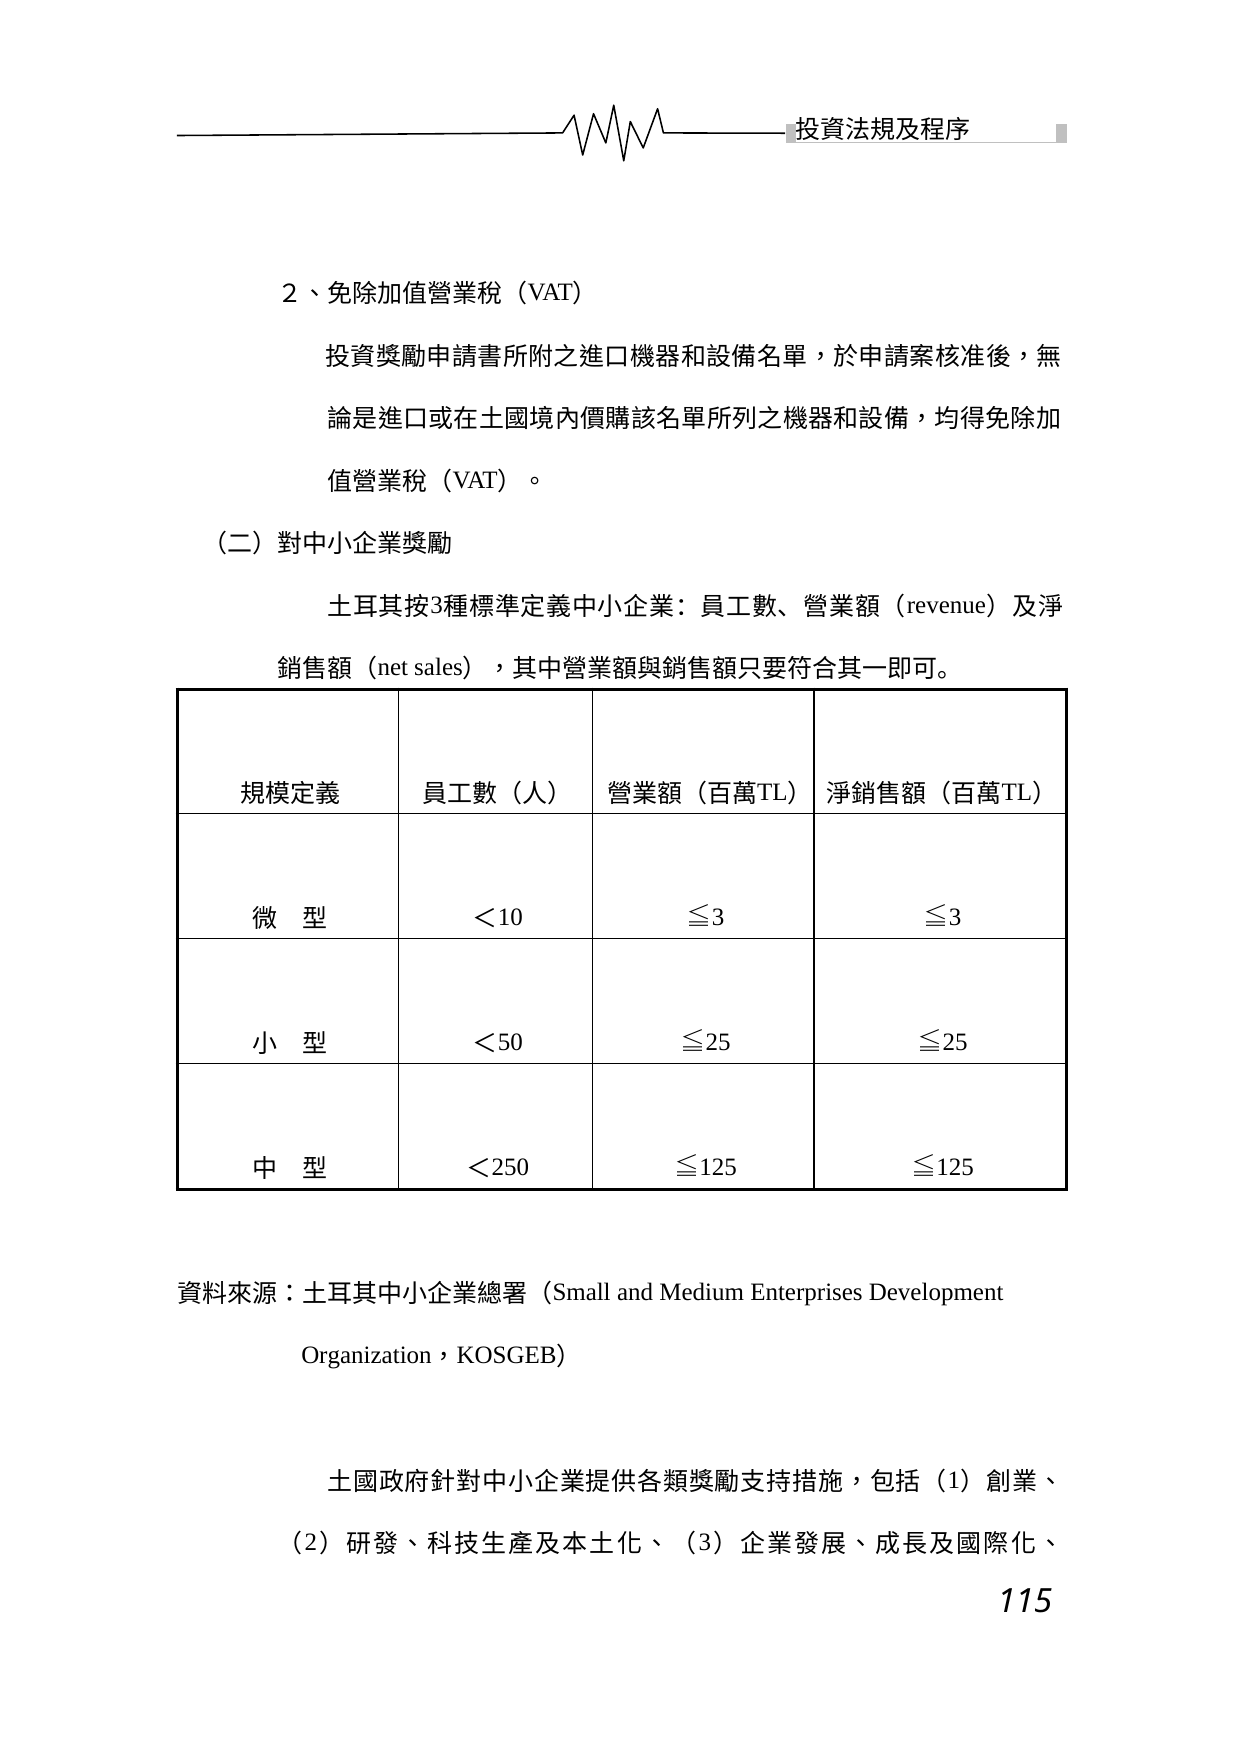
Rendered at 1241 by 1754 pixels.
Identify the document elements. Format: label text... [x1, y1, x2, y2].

table_header 員工數（人） [399, 691, 592, 813]
table_cell ≦125 [593, 1064, 813, 1188]
table_header 淨銷售額（百萬TL） [815, 691, 1065, 813]
table_header 規模定義 [179, 691, 398, 813]
table_cell ＜250 [399, 1064, 592, 1188]
table_cell 小 型 [179, 939, 398, 1063]
text 投資獎勵申請書所附之進口機器和設備名單，於申請案核准後，無論是進口或在土國境內價購該名單所列之機器和設備，均得免除加值營業稅（VAT）。 [325, 313, 1063, 500]
table_cell ≦3 [593, 814, 813, 938]
table_cell ≦3 [815, 814, 1065, 938]
text 資料來源：土耳其中小企業總署（Small and Medium Enterprises Development Organization，KOSGEB） [177, 1250, 1063, 1375]
text （二）對中小企業獎勵 [202, 500, 1063, 563]
table_cell 微 型 [179, 814, 398, 938]
table_cell ＜50 [399, 939, 592, 1063]
table_header 營業額（百萬TL） [593, 691, 813, 813]
table_cell ≦25 [593, 939, 813, 1063]
table_cell ≦125 [815, 1064, 1065, 1188]
text 土耳其按3種標準定義中小企業：員工數、營業額（revenue）及淨銷售額（net sales），其中營業額與銷售額只要符合其一即可。 [277, 563, 1063, 688]
table_cell ≦25 [815, 939, 1065, 1063]
text 土國政府針對中小企業提供各類獎勵支持措施，包括（1）創業、（2）研發、科技生產及本土化、（3）企業發展、成長及國際化、 [277, 1438, 1063, 1563]
table_cell ＜10 [399, 814, 592, 938]
table_cell 中 型 [179, 1064, 398, 1188]
text ２、免除加值營業稅（VAT） [277, 250, 1063, 313]
